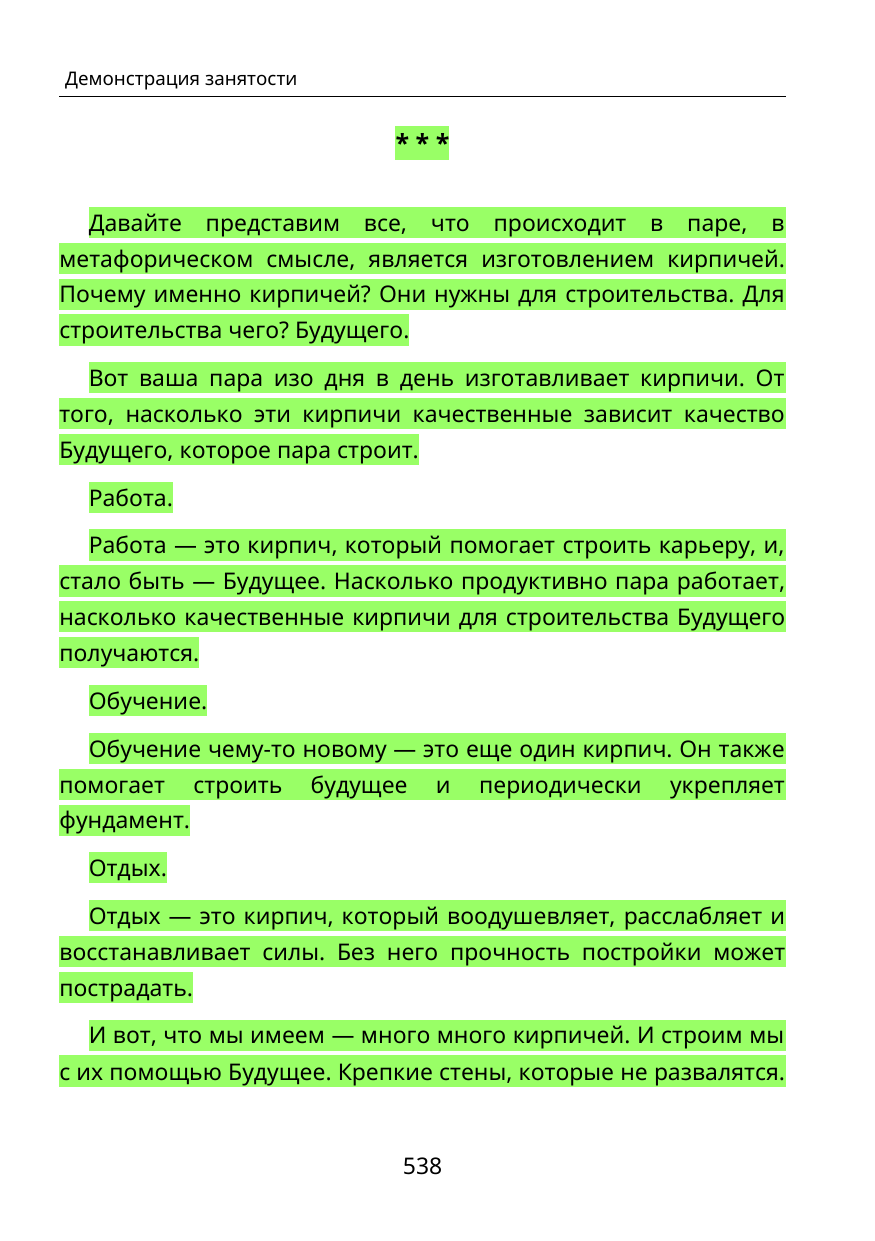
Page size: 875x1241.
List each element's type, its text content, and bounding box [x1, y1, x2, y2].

text Вот ваша пара изо дня в день изготавливает кирпичи. От того, насколько эти кирпичи качественные зависит качество Будущего, которое пара строит. [59, 362, 786, 465]
text Работа. [59, 482, 786, 513]
text Обучение. [59, 685, 786, 716]
text И вот, что мы имеем — много много кирпичей. И строим мы с их помощью Будущее. Крепкие стены, которые не развалятся. [59, 1019, 786, 1087]
text Обучение чему-то новому — это еще один кирпич. Он также помогает строить будущее и периодически укрепляет фундамент. [59, 733, 786, 836]
subtitle * * * [59, 126, 786, 160]
text Отдых. [59, 852, 786, 883]
text Давайте представим все, что происходит в паре, в метафорическом смысле, является изготовлением кирпичей. Почему именно кирпичей? Они нужны для строительства. Для строительства чего? Будущего. [59, 207, 786, 346]
text Работа — это кирпич, который помогает строить карьеру, и, стало быть — Будущее. Насколько продуктивно пара работает, насколько качественные кирпичи для строительства Будущего получаются. [59, 529, 786, 668]
text Отдых — это кирпич, который воодушевляет, расслабляет и восстанавливает силы. Без него прочность постройки может пострадать. [59, 900, 786, 1003]
